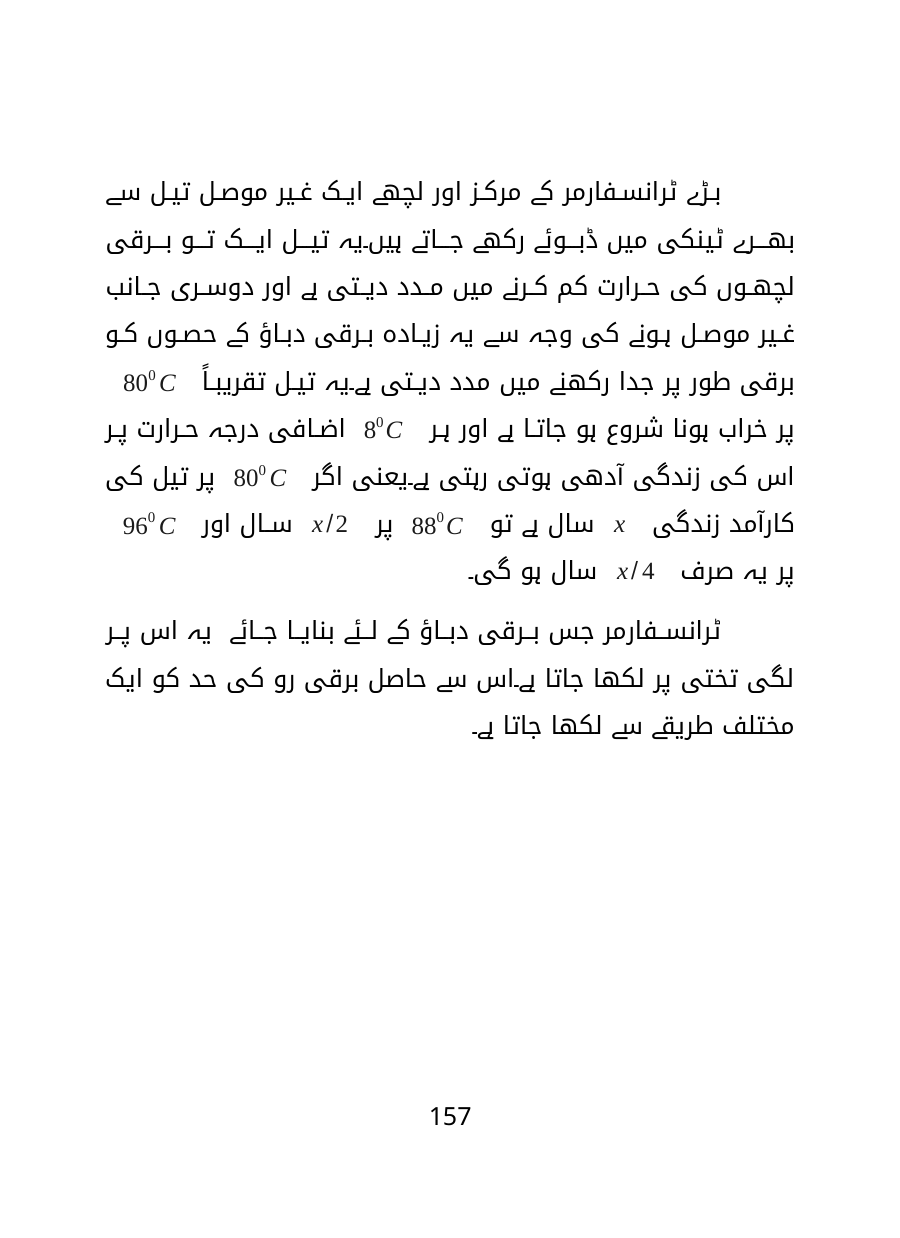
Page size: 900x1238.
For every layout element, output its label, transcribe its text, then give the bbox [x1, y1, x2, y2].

text بڑے ٹرانسفارمر کے مرکز اور لچھے ایک غیر موصل تیل سے بھرے ٹینکی میں ڈبوئے رکھے جاتے ہیں۔یہ تیل ایک تو برقی لچھوں کی حرارت کم کرنے میں مدد دیتی ہے اور دوسری جانب غیر موصل ہونے کی وجہ سے یہ زیادہ برقی دباؤ کے حصوں کو برقی طور پر جدا رکھنے میں مدد دیتی ہے۔یہ تیل تقریباً پر خراب ہونا شروع ہو جاتا ہے اور ہر اضافی درجہ حرارت پر اس کی زندگی آدھی ہوتی رہتی ہے۔یعنی اگر پر تیل کی کارآمد زندگی سال ہے تو پر سال اور پر یہ صرف سال ہو گی۔ [105, 168, 795, 595]
text ٹرانسفارمر جس برقی دباؤ کے لئے بنایا جائے یہ اس پر لگی تختی پر لکھا جاتا ہے۔اس سے حاصل برقی رو کی حد کو ایک مختلف طریقے سے لکھا جاتا ہے۔ [105, 608, 795, 750]
